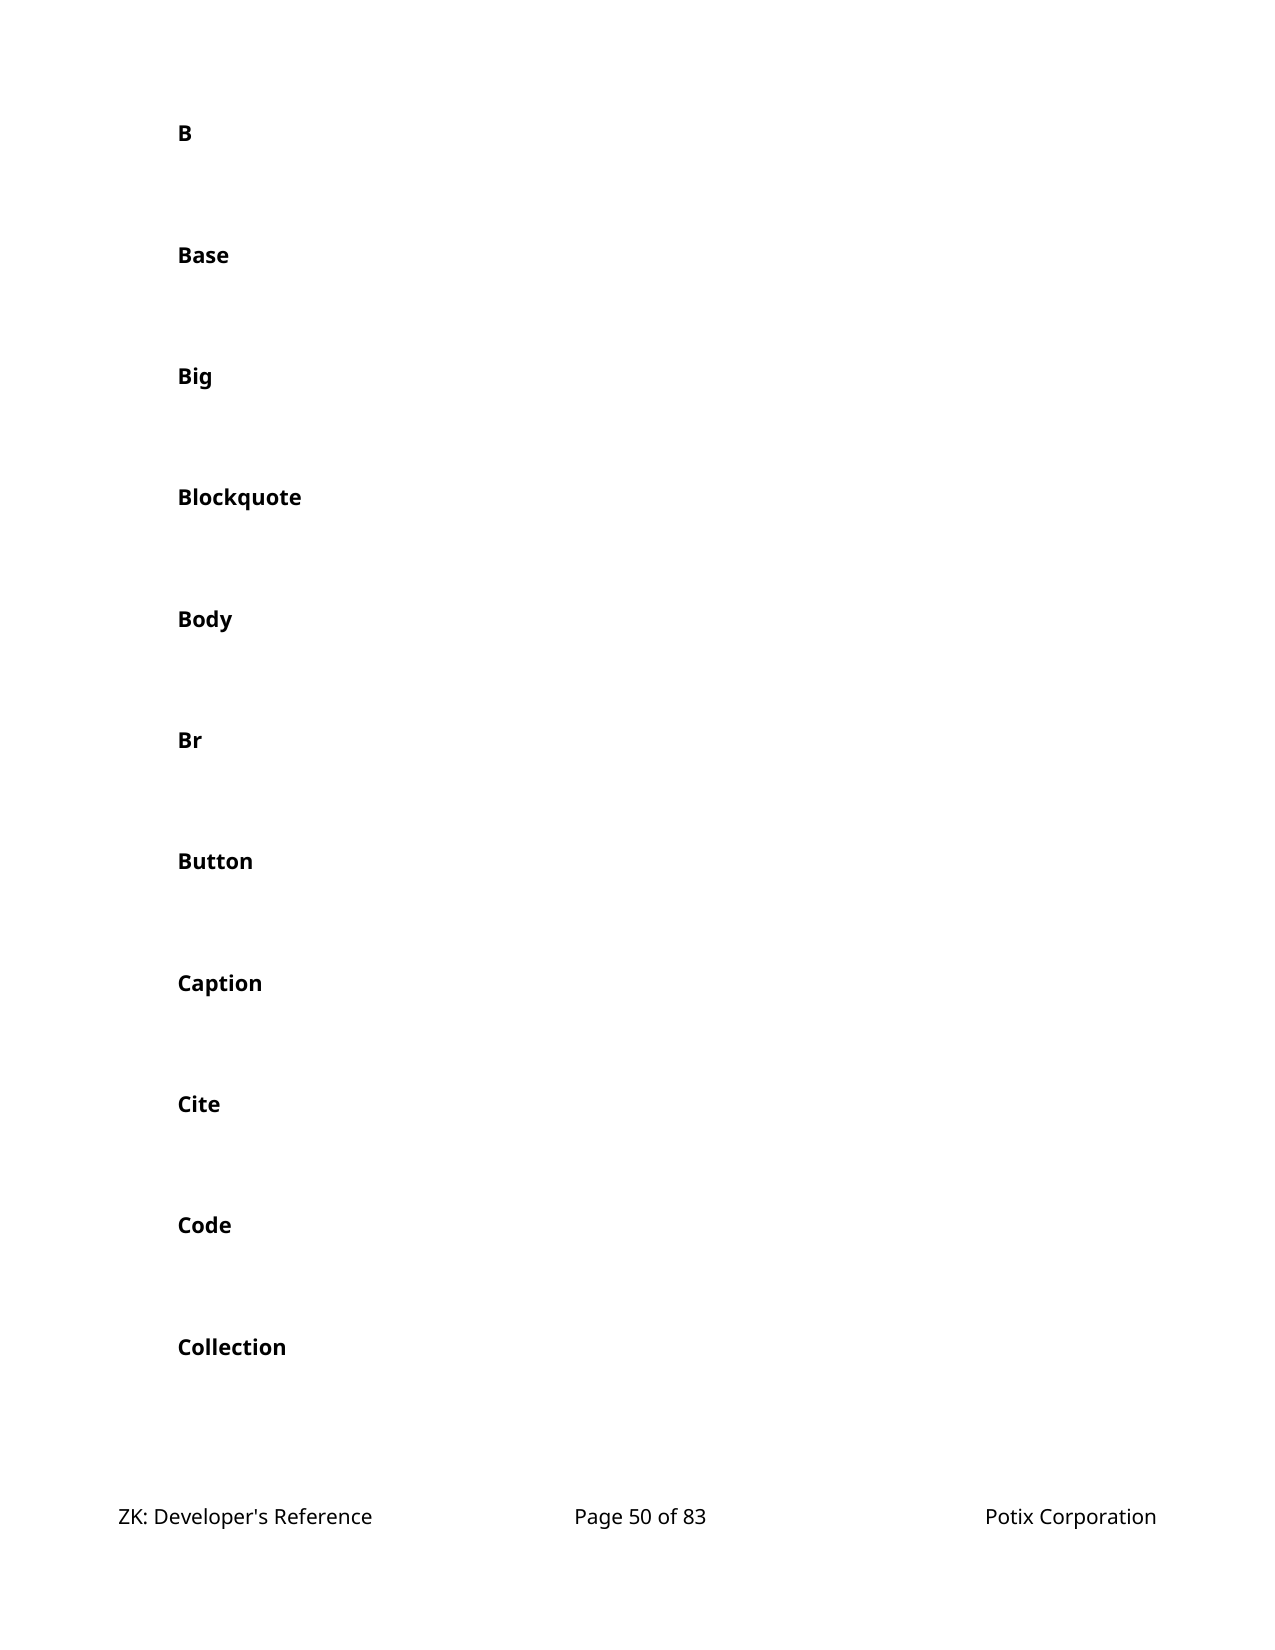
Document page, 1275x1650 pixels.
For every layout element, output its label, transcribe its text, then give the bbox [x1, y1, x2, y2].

subtitle Button [177, 846, 1157, 876]
subtitle Caption [177, 968, 1157, 998]
subtitle Br [177, 725, 1157, 755]
subtitle Cite [177, 1089, 1157, 1119]
subtitle Code [177, 1210, 1157, 1240]
subtitle Base [177, 239, 1157, 269]
subtitle Collection [177, 1332, 1157, 1362]
subtitle Big [177, 361, 1157, 391]
subtitle B [177, 118, 1157, 148]
subtitle Body [177, 603, 1157, 633]
subtitle Blockquote [177, 482, 1157, 512]
